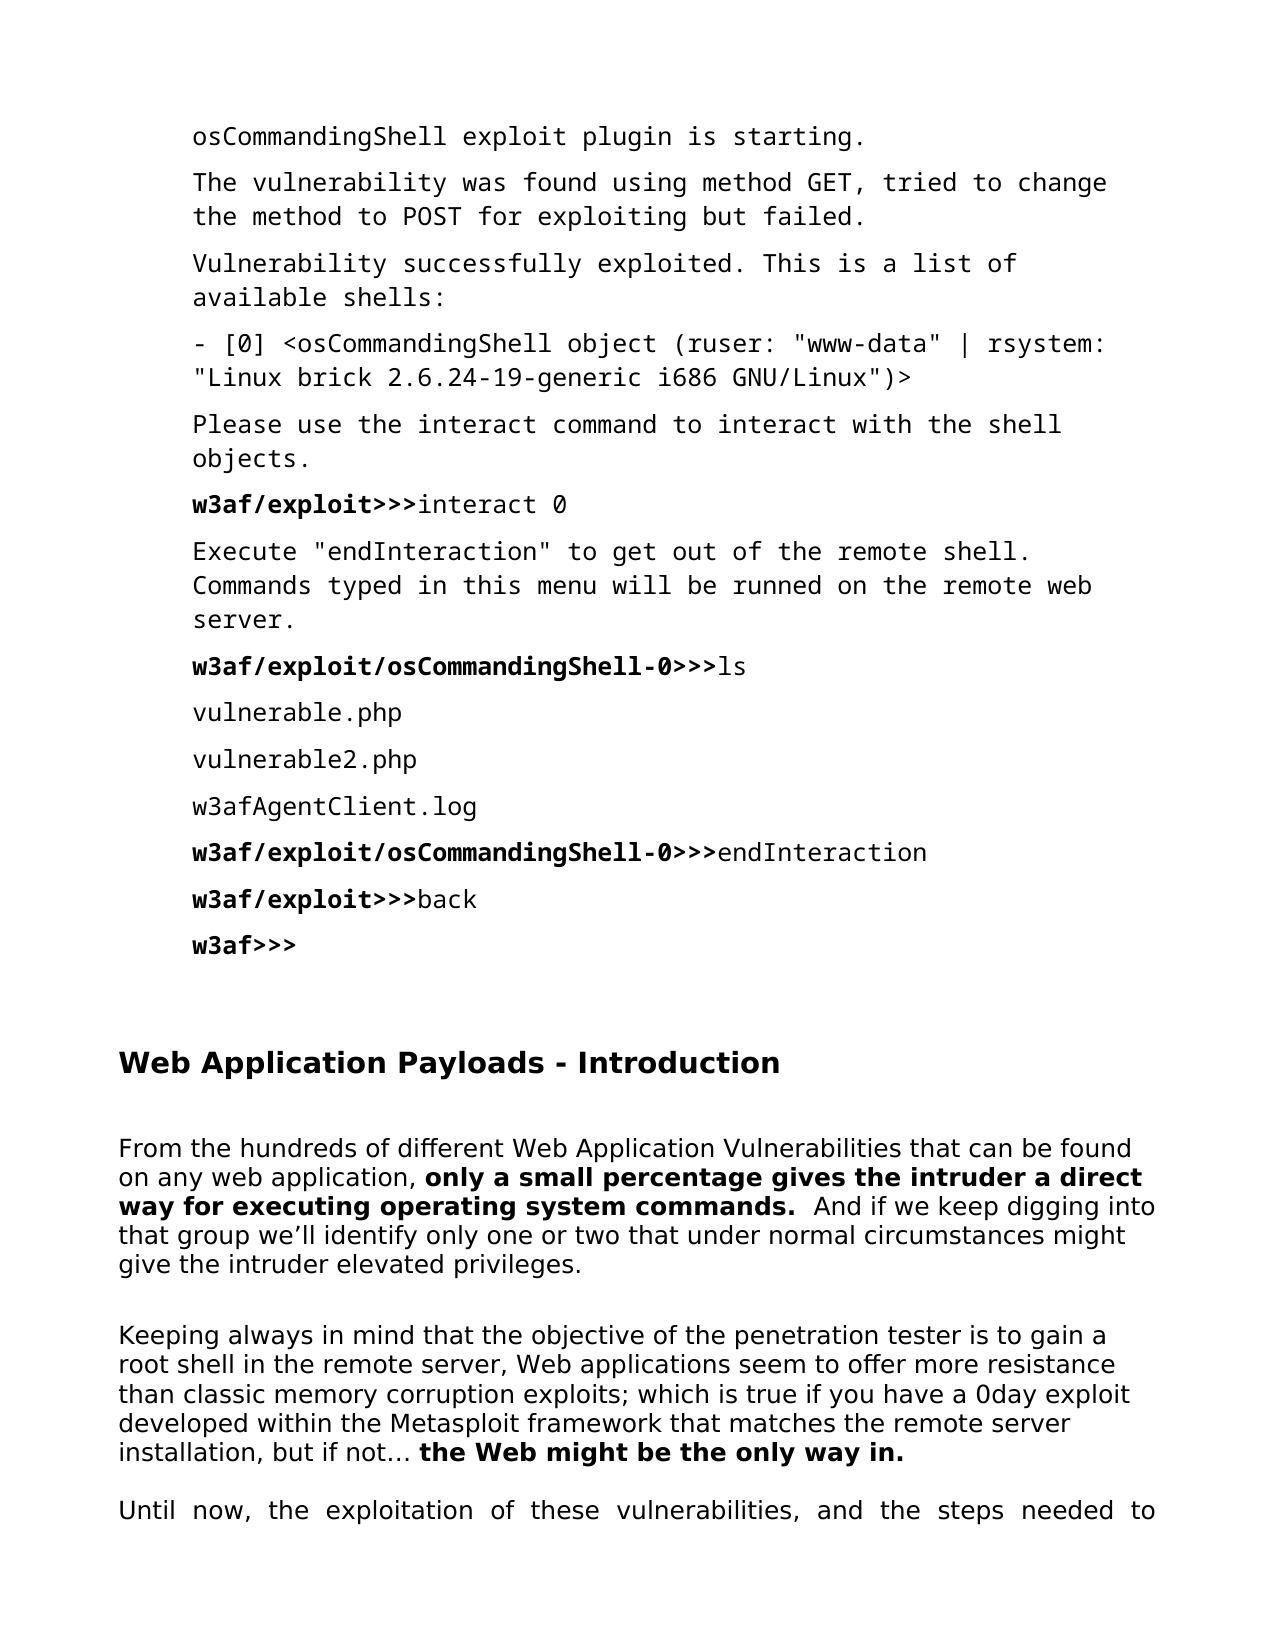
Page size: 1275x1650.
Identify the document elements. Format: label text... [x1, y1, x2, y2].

text Please use the interact command to interact with the shell objects. [192, 407, 1157, 475]
text w3af>>> [192, 928, 1157, 962]
text vulnerable2.php [192, 742, 1157, 776]
text w3af/exploit>>>interact 0 [192, 487, 1157, 521]
subtitle Web Application Payloads - Introduction [118, 1046, 1157, 1080]
text The vulnerability was found using method GET, tried to change the method to POST for exploiting but failed. [192, 165, 1157, 233]
text w3af/exploit/osCommandingShell-0>>>ls [192, 648, 1157, 682]
text w3af/exploit/osCommandingShell-0>>>endInteraction [192, 835, 1157, 869]
text w3af/exploit>>>back [192, 881, 1157, 915]
text Execute "endInteraction" to get out of the remote shell. Commands typed in this menu will be runned on the remote web server. [192, 534, 1157, 636]
text Until now, the exploitation of these vulnerabilities, and the steps needed to [118, 1497, 1157, 1526]
text w3afAgentClient.log [192, 788, 1157, 822]
text vulnerable.php [192, 695, 1157, 729]
text Vulnerability successfully exploited. This is a list of available shells: [192, 245, 1157, 313]
text osCommandingShell exploit plugin is starting. [192, 118, 1157, 152]
text - [0] <osCommandingShell object (ruser: "www-data" | rsystem: "Linux brick 2.6.24-19-generic i686 GNU/Linux")> [192, 326, 1157, 394]
text Keeping always in mind that the objective of the penetration tester is to gain a root shell in the remote server, Web applications seem to offer more resistance than classic memory corruption exploits; which is true if you have a 0day exploit developed within the Metasploit framework that matches the remote server installation, but if not… the Web might be the only way in. [118, 1322, 1157, 1467]
